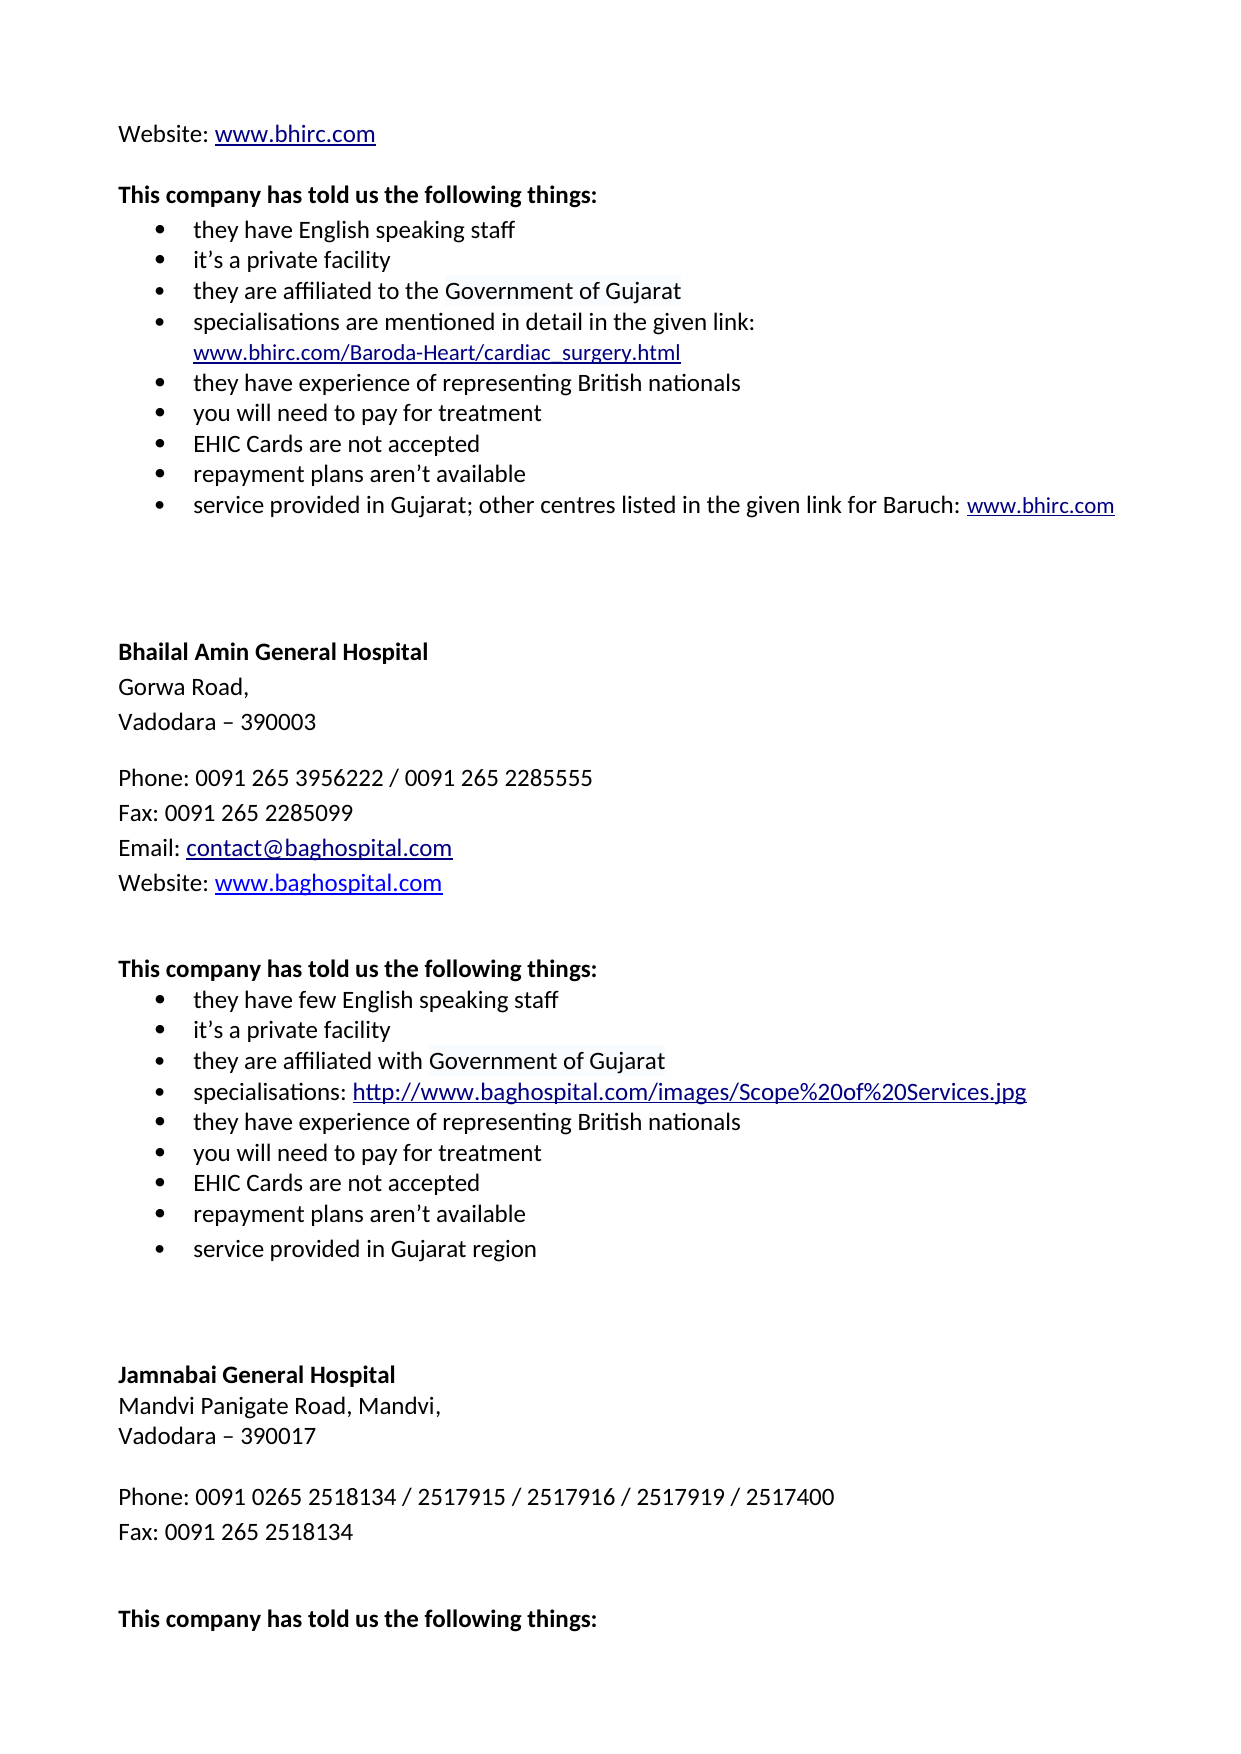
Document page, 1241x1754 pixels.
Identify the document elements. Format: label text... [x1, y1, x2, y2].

text Website: www.baghospital.com [118, 867, 1122, 898]
text Phone: 0091 265 3956222 / 0091 265 2285555 Fax: 0091 265 2285099 Email: contact@baghospital.com [118, 762, 1122, 863]
list they are affiliated with Government of Gujarat [156, 1045, 1122, 1076]
list service provided in Gujarat region [156, 1233, 1122, 1263]
list they have English speaking staff [156, 214, 1122, 245]
list you will need to pay for treatment [156, 1137, 1122, 1167]
list they have few English speaking staff [156, 984, 1122, 1015]
list specialisations are mentioned in detail in the given link: www.bhirc.com/Baroda-Heart/cardiac_surgery.html [156, 306, 1122, 367]
list it’s a private facility [156, 245, 1122, 275]
text This company has told us the following things: [118, 1572, 1122, 1633]
list service provided in Gujarat; other centres listed in the given link for Baruch: www.bhirc.com [156, 489, 1122, 519]
list repayment plans aren’t available [156, 458, 1122, 489]
list specialisations: http://www.baghospital.com/images/Scope%20of%20Services.jpg [156, 1076, 1122, 1106]
text Bhailal Amin General Hospital Gorwa Road, Vadodara – 390003 [118, 636, 1122, 737]
list it’s a private facility [156, 1015, 1122, 1045]
list they have experience of representing British nationals [156, 367, 1122, 397]
list repayment plans aren’t available [156, 1198, 1122, 1228]
text Vadodara – 390017 [118, 1420, 1122, 1481]
list you will need to pay for treatment [156, 397, 1122, 428]
list they have experience of representing British nationals [156, 1106, 1122, 1137]
text Jamnabai General Hospital [118, 1359, 1122, 1390]
text This company has told us the following things: [118, 179, 1122, 210]
text Website: www.bhirc.com [118, 118, 1122, 149]
text Phone: 0091 0265 2518134 / 2517915 / 2517916 / 2517919 / 2517400 Fax: 0091 265 2518134 [118, 1481, 1122, 1547]
list EHIC Cards are not accepted [156, 428, 1122, 458]
text This company has told us the following things: [118, 923, 1122, 984]
text Mandvi Panigate Road, Mandvi, [118, 1390, 1122, 1420]
list EHIC Cards are not accepted [156, 1167, 1122, 1198]
list they are affiliated to the Government of Gujarat [156, 275, 1122, 306]
